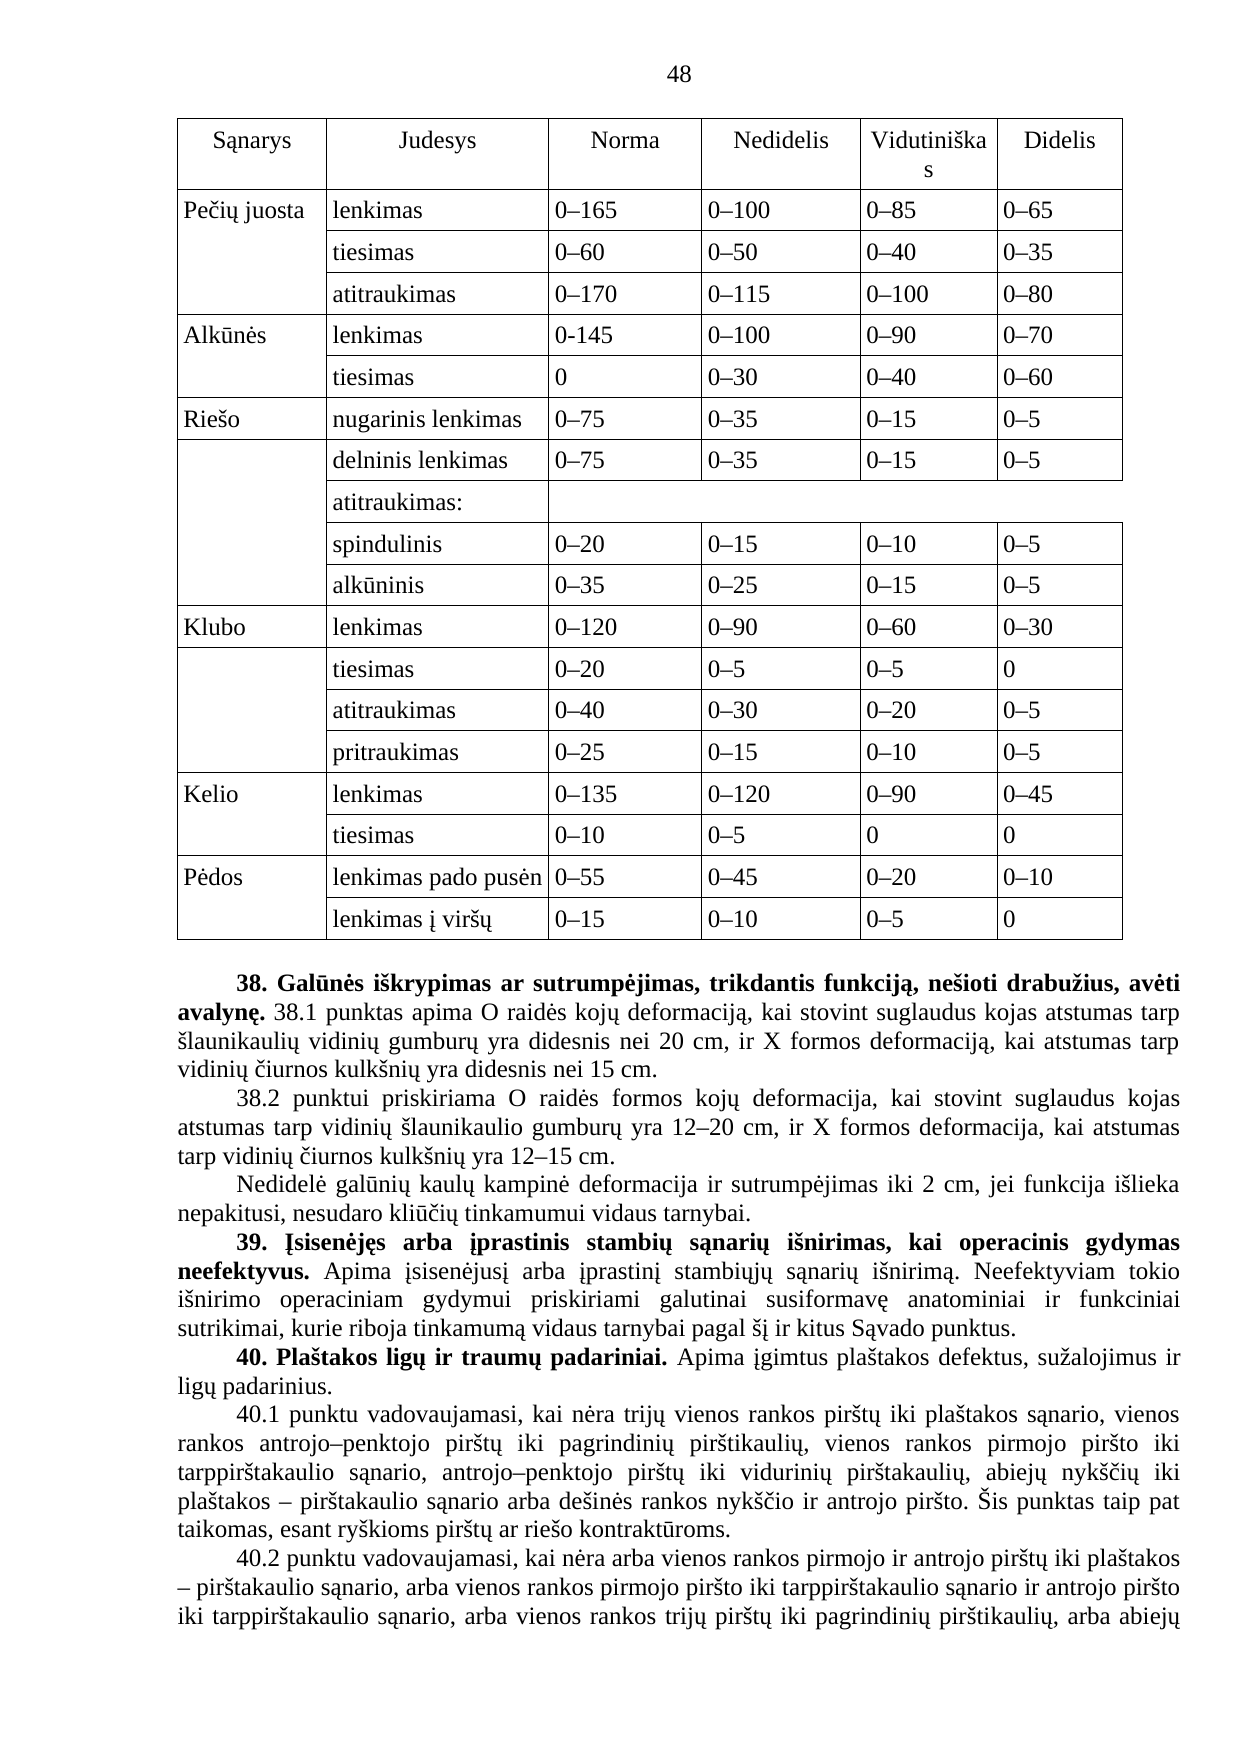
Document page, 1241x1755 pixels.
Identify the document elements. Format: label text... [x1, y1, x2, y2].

table_header Vidutiniškas [861, 119, 997, 188]
table_cell 0–35 [702, 440, 860, 480]
table_cell 0–60 [861, 606, 997, 647]
table_cell 0–90 [861, 773, 997, 813]
table_cell 0–20 [549, 648, 701, 688]
table_cell 0 [998, 898, 1122, 938]
text 40.1 punktu vadovaujamasi, kai nėra trijų vienos rankos pirštų iki plaštakos sąnario, vienos rankos antrojo–penktojo pirštų iki pagrindinių pirštikaulių, vienos rankos pirmojo piršto iki tarppirštakaulio sąnario, antrojo–penktojo pirštų iki vidurinių pirštakaulių, abiejų nykščių iki plaštakos – pirštakaulio sąnario arba dešinės rankos nykščio ir antrojo piršto. Šis punktas taip pat taikomas, esant ryškioms pirštų ar riešo kontraktūroms. [177, 1399, 1181, 1543]
table_cell atitraukimas [327, 690, 548, 730]
table_cell lenkimas [327, 190, 548, 230]
table_cell 0–5 [861, 648, 997, 688]
table_cell 0–35 [998, 231, 1122, 272]
table_cell 0–90 [861, 315, 997, 355]
table_cell lenkimas [327, 773, 548, 813]
table_cell 0–5 [998, 398, 1122, 438]
table_cell 0–5 [998, 440, 1122, 480]
table_cell 0–135 [549, 773, 701, 813]
table_cell 0–15 [861, 398, 997, 438]
table_cell 0–20 [549, 523, 701, 563]
table_cell pritraukimas [327, 731, 548, 772]
table_cell 0–10 [998, 856, 1122, 897]
table_cell 0–115 [702, 273, 860, 313]
table_cell 0–15 [861, 565, 997, 605]
table_cell 0–5 [702, 648, 860, 688]
table_cell 0–55 [549, 856, 701, 897]
table_header Didelis [998, 119, 1122, 188]
table_cell 0 [998, 815, 1122, 855]
table_cell [549, 481, 1122, 522]
table_cell 0–60 [998, 356, 1122, 397]
table_cell 0–120 [702, 773, 860, 813]
table_cell 0–30 [998, 606, 1122, 647]
table_cell 0–40 [861, 356, 997, 397]
table_cell alkūninis [327, 565, 548, 605]
table_cell lenkimas į viršų [327, 898, 548, 938]
table_cell 0–15 [861, 440, 997, 480]
table_cell 0 [549, 356, 701, 397]
table_cell 0–30 [702, 356, 860, 397]
table_cell 0–25 [549, 731, 701, 772]
text Nedidelė galūnių kaulų kampinė deformacija ir sutrumpėjimas iki 2 cm, jei funkcija išlieka nepakitusi, nesudaro kliūčių tinkamumui vidaus tarnybai. [177, 1169, 1181, 1227]
table_cell tiesimas [327, 231, 548, 272]
table_cell 0–40 [549, 690, 701, 730]
text 38.2 punktui priskiriama O raidės formos kojų deformacija, kai stovint suglaudus kojas atstumas tarp vidinių šlaunikaulio gumburų yra 12–20 cm, ir X formos deformacija, kai atstumas tarp vidinių čiurnos kulkšnių yra 12–15 cm. [177, 1083, 1181, 1169]
table_cell lenkimas [327, 315, 548, 355]
table_cell 0–50 [702, 231, 860, 272]
table_cell 0–10 [861, 731, 997, 772]
table_cell 0–5 [998, 690, 1122, 730]
table_cell [178, 440, 326, 605]
table_cell delninis lenkimas [327, 440, 548, 480]
table_cell 0–75 [549, 440, 701, 480]
table_cell Riešo [178, 398, 326, 438]
table_cell 0–80 [998, 273, 1122, 313]
table_cell 0–40 [861, 231, 997, 272]
table_cell [178, 648, 326, 772]
table_cell 0–10 [549, 815, 701, 855]
table_cell 0–5 [998, 565, 1122, 605]
table_header Sąnarys [178, 119, 326, 188]
table_cell Pečių juosta [178, 190, 326, 313]
table_cell 0–10 [861, 523, 997, 563]
table_cell 0–90 [702, 606, 860, 647]
table_cell 0–20 [861, 856, 997, 897]
table_cell 0–25 [702, 565, 860, 605]
table_cell 0–75 [549, 398, 701, 438]
table_cell nugarinis lenkimas [327, 398, 548, 438]
table_cell 0–35 [702, 398, 860, 438]
table_cell Pėdos [178, 856, 326, 938]
table_cell tiesimas [327, 815, 548, 855]
table_cell 0–10 [702, 898, 860, 938]
table_cell atitraukimas: [327, 481, 548, 522]
text 39. Įsisenėjęs arba įprastinis stambių sąnarių išnirimas, kai operacinis gydymas neefektyvus. Apima įsisenėjusį arba įprastinį stambiųjų sąnarių išnirimą. Neefektyviam tokio išnirimo operaciniam gydymui priskiriami galutinai susiformavę anatominiai ir funkciniai sutrikimai, kurie riboja tinkamumą vidaus tarnybai pagal šį ir kitus Sąvado punktus. [177, 1227, 1181, 1342]
table_cell 0–165 [549, 190, 701, 230]
text 40. Plaštakos ligų ir traumų padariniai. Apima įgimtus plaštakos defektus, sužalojimus ir ligų padarinius. [177, 1342, 1181, 1399]
table_cell 0–60 [549, 231, 701, 272]
table_cell 0–100 [702, 315, 860, 355]
table_cell 0–15 [549, 898, 701, 938]
table_cell tiesimas [327, 356, 548, 397]
table_cell 0–45 [702, 856, 860, 897]
table_cell 0–5 [702, 815, 860, 855]
table_cell 0–5 [998, 731, 1122, 772]
text 40.2 punktu vadovaujamasi, kai nėra arba vienos rankos pirmojo ir antrojo pirštų iki plaštakos – pirštakaulio sąnario, arba vienos rankos pirmojo piršto iki tarppirštakaulio sąnario ir antrojo piršto iki tarppirštakaulio sąnario, arba vienos rankos trijų pirštų iki pagrindinių pirštikaulių, arba abiejų [177, 1543, 1181, 1629]
table_cell 0–45 [998, 773, 1122, 813]
table_cell Kelio [178, 773, 326, 855]
table_cell atitraukimas [327, 273, 548, 313]
table_header Norma [549, 119, 701, 188]
table_cell 0–30 [702, 690, 860, 730]
table_cell 0-145 [549, 315, 701, 355]
table_cell 0–35 [549, 565, 701, 605]
table_cell 0–5 [861, 898, 997, 938]
table_cell tiesimas [327, 648, 548, 688]
table_cell 0–15 [702, 523, 860, 563]
table_cell Alkūnės [178, 315, 326, 397]
table_cell lenkimas [327, 606, 548, 647]
table_cell Klubo [178, 606, 326, 647]
table_cell 0–100 [702, 190, 860, 230]
table_cell 0–20 [861, 690, 997, 730]
table_cell 0–65 [998, 190, 1122, 230]
table_cell spindulinis [327, 523, 548, 563]
table_header Nedidelis [702, 119, 860, 188]
text 38. Galūnės iškrypimas ar sutrumpėjimas, trikdantis funkciją, nešioti drabužius, avėti avalynę. 38.1 punktas apima O raidės kojų deformaciją, kai stovint suglaudus kojas atstumas tarp šlaunikaulių vidinių gumburų yra didesnis nei 20 cm, ir X formos deformaciją, kai atstumas tarp vidinių čiurnos kulkšnių yra didesnis nei 15 cm. [177, 968, 1181, 1083]
table_cell 0–5 [998, 523, 1122, 563]
table_cell 0–100 [861, 273, 997, 313]
table_cell 0–85 [861, 190, 997, 230]
table_header Judesys [327, 119, 548, 188]
table_cell 0–120 [549, 606, 701, 647]
table_cell 0 [998, 648, 1122, 688]
table_cell 0–15 [702, 731, 860, 772]
table_cell 0–170 [549, 273, 701, 313]
table_cell 0 [861, 815, 997, 855]
table_cell 0–70 [998, 315, 1122, 355]
table_cell lenkimas pado pusėn [327, 856, 548, 897]
